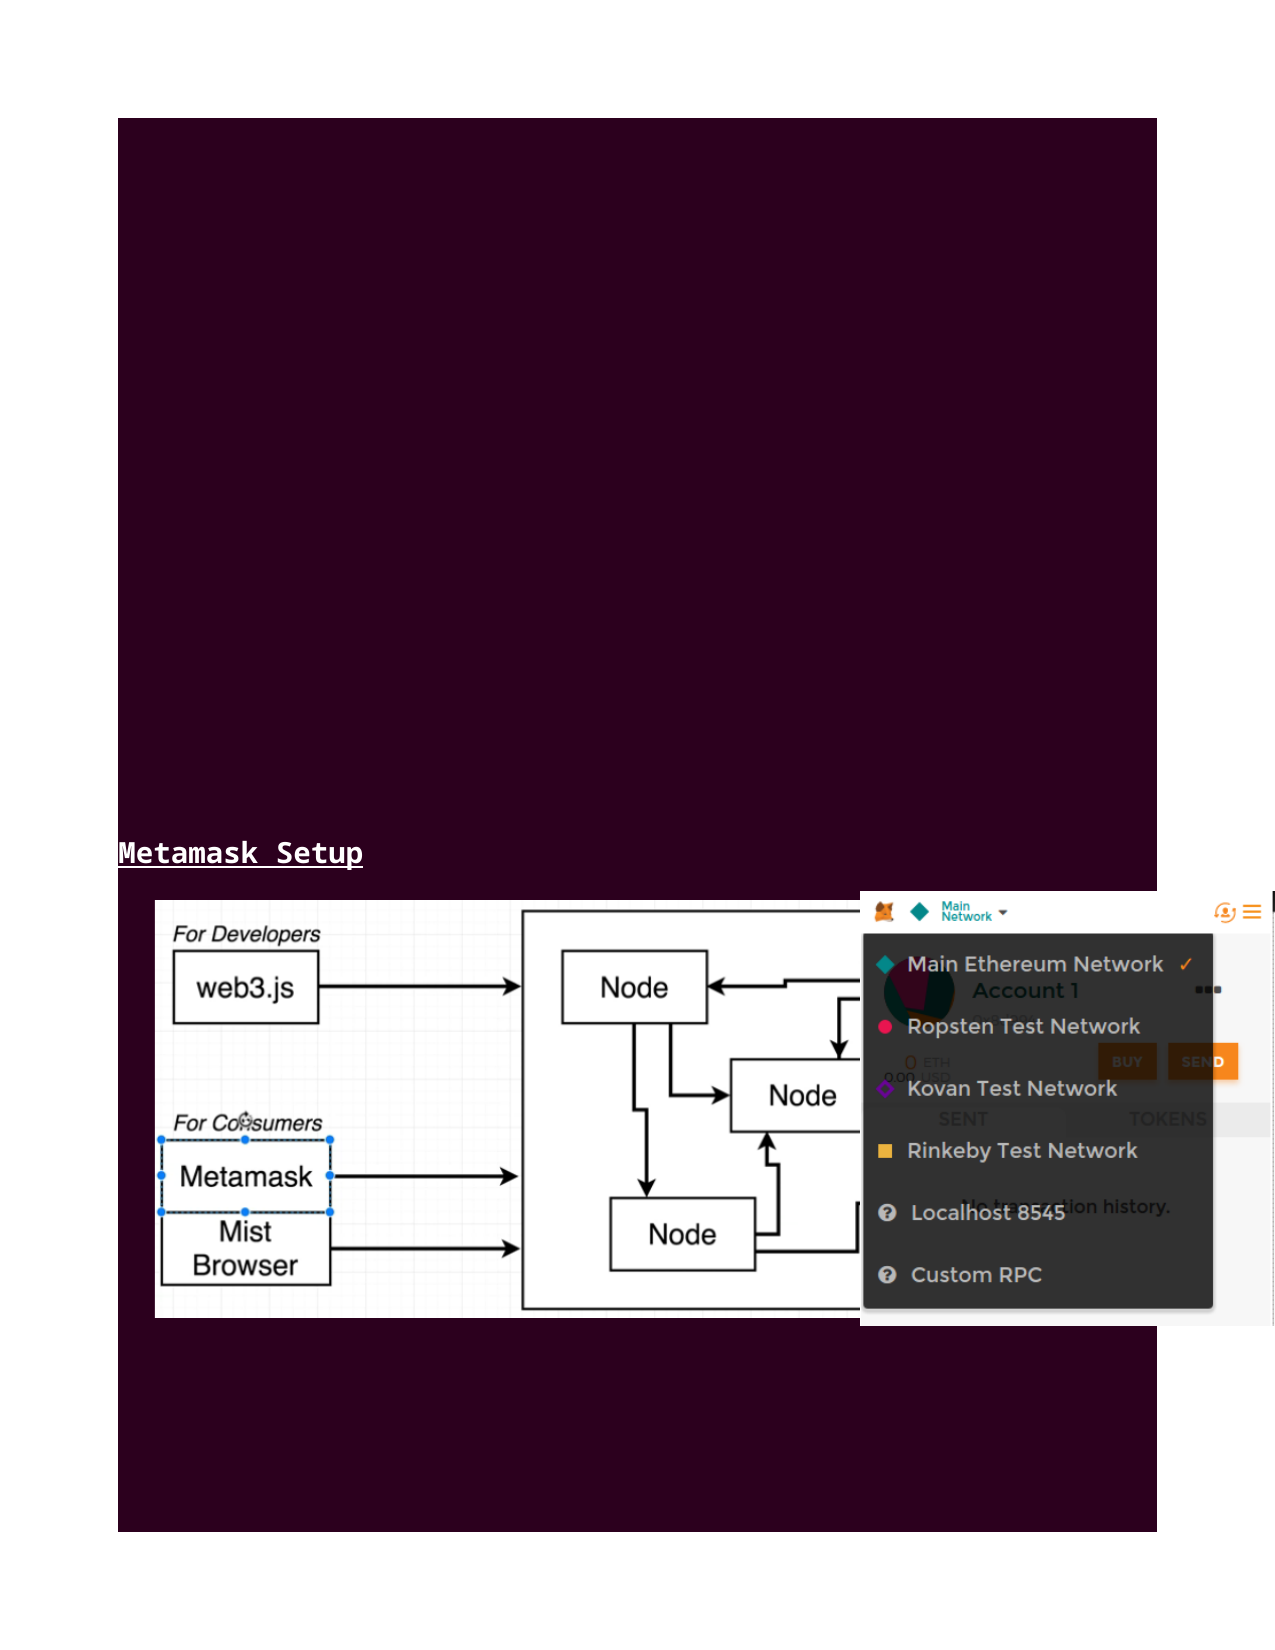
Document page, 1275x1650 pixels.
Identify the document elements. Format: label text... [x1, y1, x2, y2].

text Metamask Setup [118, 832, 1157, 872]
picture [154, 891, 1275, 1326]
